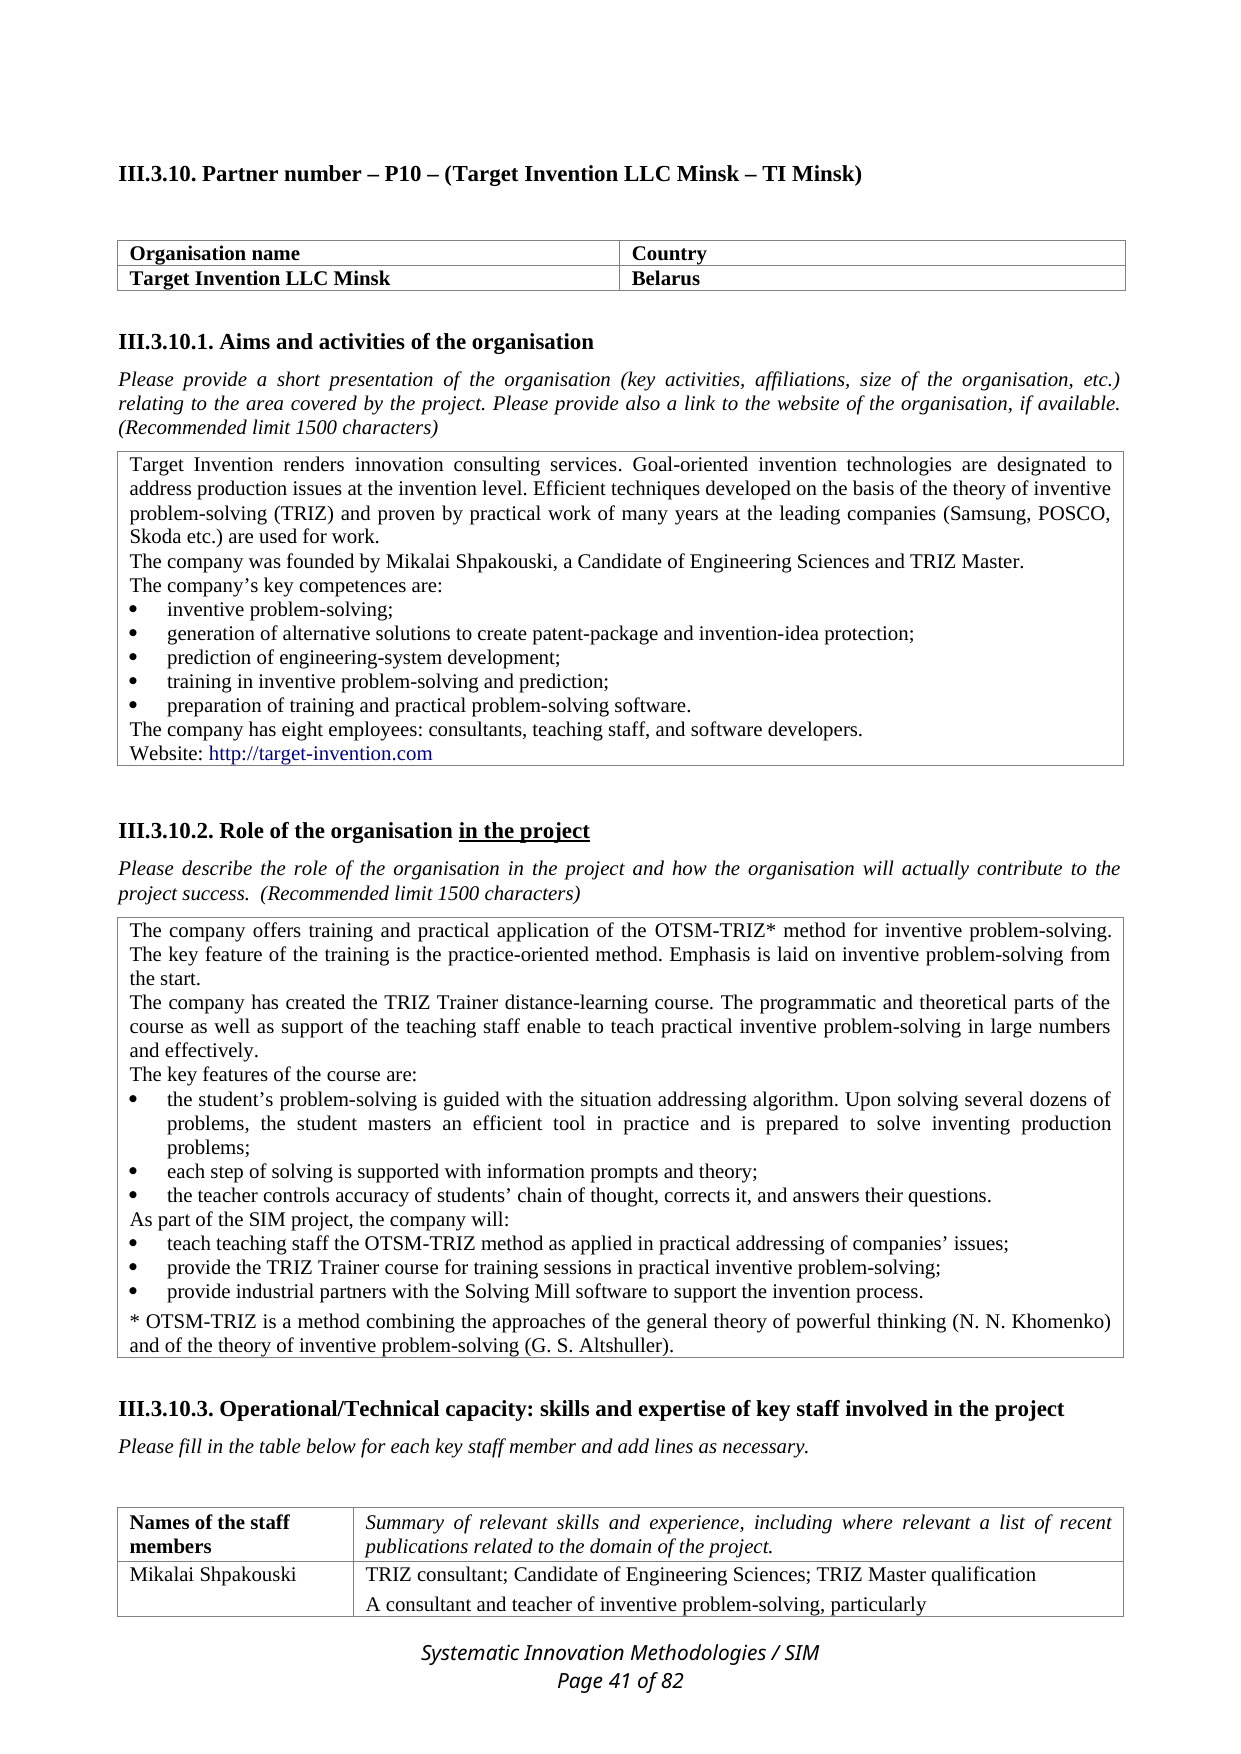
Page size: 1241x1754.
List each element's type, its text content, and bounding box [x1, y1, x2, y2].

table_header Names of the staff members [118, 1508, 353, 1561]
table_header Organisation name [118, 241, 619, 265]
table_header Country [620, 241, 1125, 265]
text III.3.10.2. Role of the organisation in the project [118, 817, 1122, 844]
table_header Target Invention renders innovation consulting services. Goal-oriented invention technologies are designated to address production issues at the invention level. Efficient techniques developed on the basis of the theory of inventive problem-solving (TRIZ) and proven by practical work of many years at the leading companies (Samsung, POSCO, Skoda etc.) are used for work. The company was founded by Mikalai Shpakouski, a Candidate of Engineering Sciences and TRIZ Master. The company’s key competences are: inventive problem-solving; generation of alternative solutions to create patent-package and invention-idea protection; prediction of engineering-system development; training in inventive problem-solving and prediction; preparation of training and practical problem-solving software. The company has eight employees: consultants, teaching staff, and software developers. Website: http://target-invention.com [118, 452, 1123, 765]
table_cell Belarus [620, 266, 1125, 290]
table_cell Mikalai Shpakouski [118, 1562, 353, 1616]
text III.3.10.1. Aims and activities of the organisation [118, 328, 1122, 354]
text III.3.10.3. Operational/Technical capacity: skills and expertise of key staff involved in the project [118, 1395, 1122, 1421]
table_header The company offers training and practical application of the OTSM-TRIZ* method for inventive problem-solving. The key feature of the training is the practice-oriented method. Emphasis is laid on inventive problem-solving from the start. The company has created the TRIZ Trainer distance-learning course. The programmatic and theoretical parts of the course as well as support of the teaching staff enable to teach practical inventive problem-solving in large numbers and effectively. The key features of the course are: the student’s problem-solving is guided with the situation addressing algorithm. Upon solving several dozens of problems, the student masters an efficient tool in practice and is prepared to solve inventing production problems; each step of solving is supported with information prompts and theory; the teacher controls accuracy of students’ chain of thought, corrects it, and answers their questions. As part of the SIM project, the company will: teach teaching staff the OTSM-TRIZ method as applied in practical addressing of companies’ issues; provide the TRIZ Trainer course for training sessions in practical inventive problem-solving; provide industrial partners with the Solving Mill software to support the invention process. * OTSM-TRIZ is a method combining the approaches of the general theory of powerful thinking (N. N. Khomenko) and of the theory of inventive problem-solving (G. S. Altshuller). [118, 918, 1123, 1357]
table_header Summary of relevant skills and experience, including where relevant a list of recent publications related to the domain of the project. [354, 1508, 1123, 1561]
table_cell Target Invention LLC Minsk [118, 266, 619, 290]
text Please describe the role of the organisation in the project and how the organisation will actually contribute to the project success. (Recommended limit 1500 characters) [118, 856, 1122, 904]
text Please fill in the table below for each key staff member and add lines as necessary. [118, 1433, 1122, 1458]
text Please provide a short presentation of the organisation (key activities, affiliations, size of the organisation, etc.) relating to the area covered by the project. Please provide also a link to the website of the organisation, if available. (Recommended limit 1500 characters) [118, 367, 1122, 439]
subtitle III.3.10. Partner number – P10 – (Target Invention LLC Minsk – TI Minsk) [118, 160, 1122, 187]
